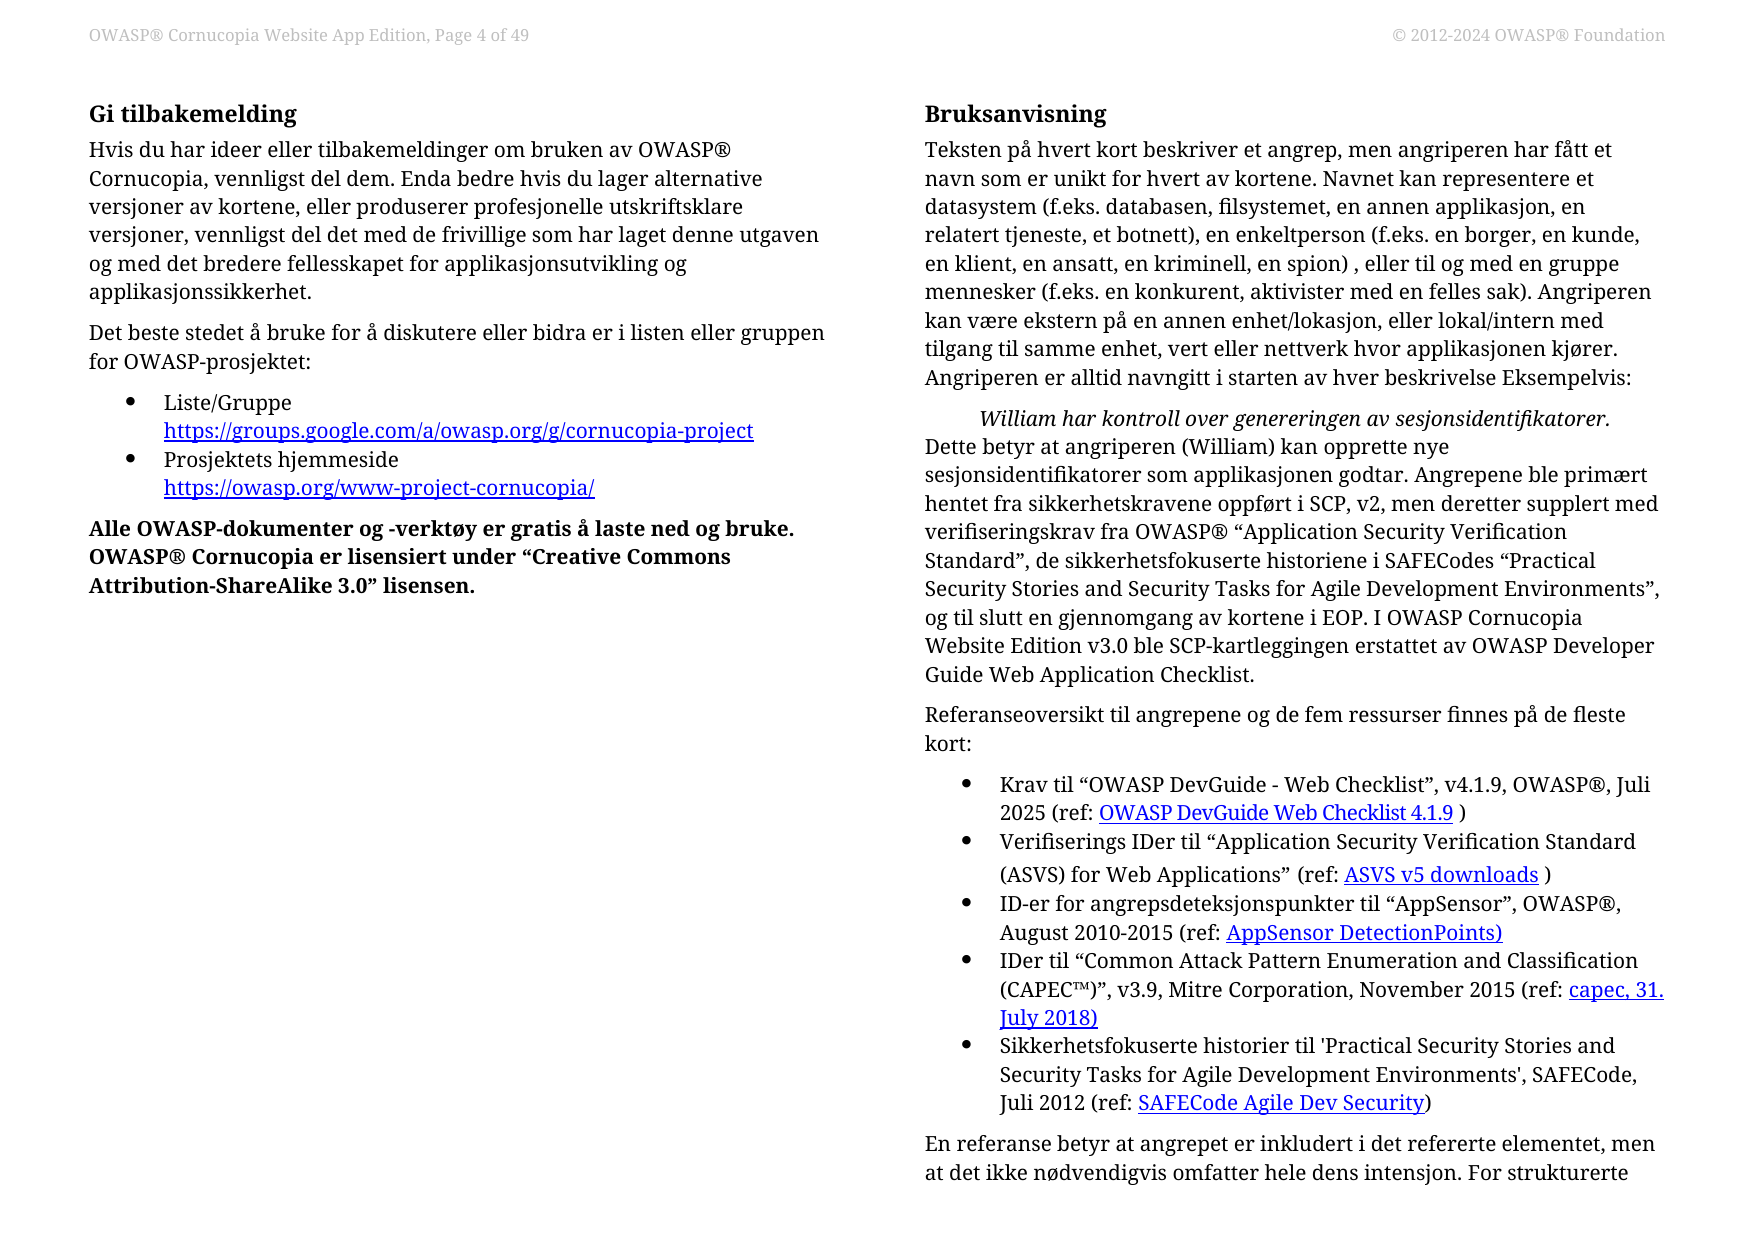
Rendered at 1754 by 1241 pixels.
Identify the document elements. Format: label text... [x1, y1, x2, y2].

table_header [856, 98, 913, 1186]
table_header Gi tilbakemelding Hvis du har ideer eller tilbakemeldinger om bruken av OWASP® Cornucopia, vennligst del dem. Enda bedre hvis du lager alternative versjoner av kortene, eller produserer profesjonelle utskriftsklare versjoner, vennligst del det med de frivillige som har laget denne utgaven og med det bredere fellesskapet for applikasjonsutvikling og applikasjonssikkerhet. Det beste stedet å bruke for å diskutere eller bidra er i listen eller gruppen for OWASP-prosjektet: Liste/Gruppe https://groups.google.com/a/owasp.org/g/cornucopia-project Prosjektets hjemmeside https://owasp.org/www-project-cornucopia/ Alle OWASP-dokumenter og -verktøy er gratis å laste ned og bruke. OWASP® Cornucopia er lisensiert under “Creative Commons Attribution-ShareAlike 3.0” lisensen. [78, 98, 856, 1186]
table_header Bruksanvisning Teksten på hvert kort beskriver et angrep, men angriperen har fått et navn som er unikt for hvert av kortene. Navnet kan representere et datasystem (f.eks. databasen, filsystemet, en annen applikasjon, en relatert tjeneste, et botnett), en enkeltperson (f.eks. en borger, en kunde, en klient, en ansatt, en kriminell, en spion) , eller til og med en gruppe mennesker (f.eks. en konkurent, aktivister med en felles sak). Angriperen kan være ekstern på en annen enhet/lokasjon, eller lokal/intern med tilgang til samme enhet, vert eller nettverk hvor applikasjonen kjører. Angriperen er alltid navngitt i starten av hver beskrivelse Eksempelvis: William har kontroll over genereringen av sesjonsidentifikatorer. Dette betyr at angriperen (William) kan opprette nye sesjonsidentifikatorer som applikasjonen godtar. Angrepene ble primært hentet fra sikkerhetskravene oppført i SCP, v2, men deretter supplert med verifiseringskrav fra OWASP® “Application Security Verification Standard”, de sikkerhetsfokuserte historiene i SAFECodes “Practical Security Stories and Security Tasks for Agile Development Environments”, og til slutt en gjennomgang av kortene i EOP. I OWASP Cornucopia Website Edition v3.0 ble SCP-kartleggingen erstattet av OWASP Developer Guide Web Application Checklist. Referanseoversikt til angrepene og de fem ressurser finnes på de fleste kort: Krav til “OWASP DevGuide - Web Checklist”, v4.1.9, OWASP®, Juli 2025 (ref: OWASP DevGuide Web Checklist 4.1.9 ) Verifiserings IDer til “Application Security Verification Standard (ASVS) for Web Applications” (ref: ASVS v5 downloads ) ID-er for angrepsdeteksjonspunkter til “AppSensor”, OWASP®, August 2010-2015 (ref: AppSensor DetectionPoints) IDer til “Common Attack Pattern Enumeration and Classification (CAPEC™)”, v3.9, Mitre Corporation, November 2015 (ref: capec, 31. July 2018) Sikkerhetsfokuserte historier til 'Practical Security Stories and Security Tasks for Agile Development Environments', SAFECode, Juli 2012 (ref: SAFECode Agile Dev Security) En referanse betyr at angrepet er inkludert i det refererte elementet, men at det ikke nødvendigvis omfatter hele dens intensjon. For strukturerte [913, 98, 1677, 1186]
